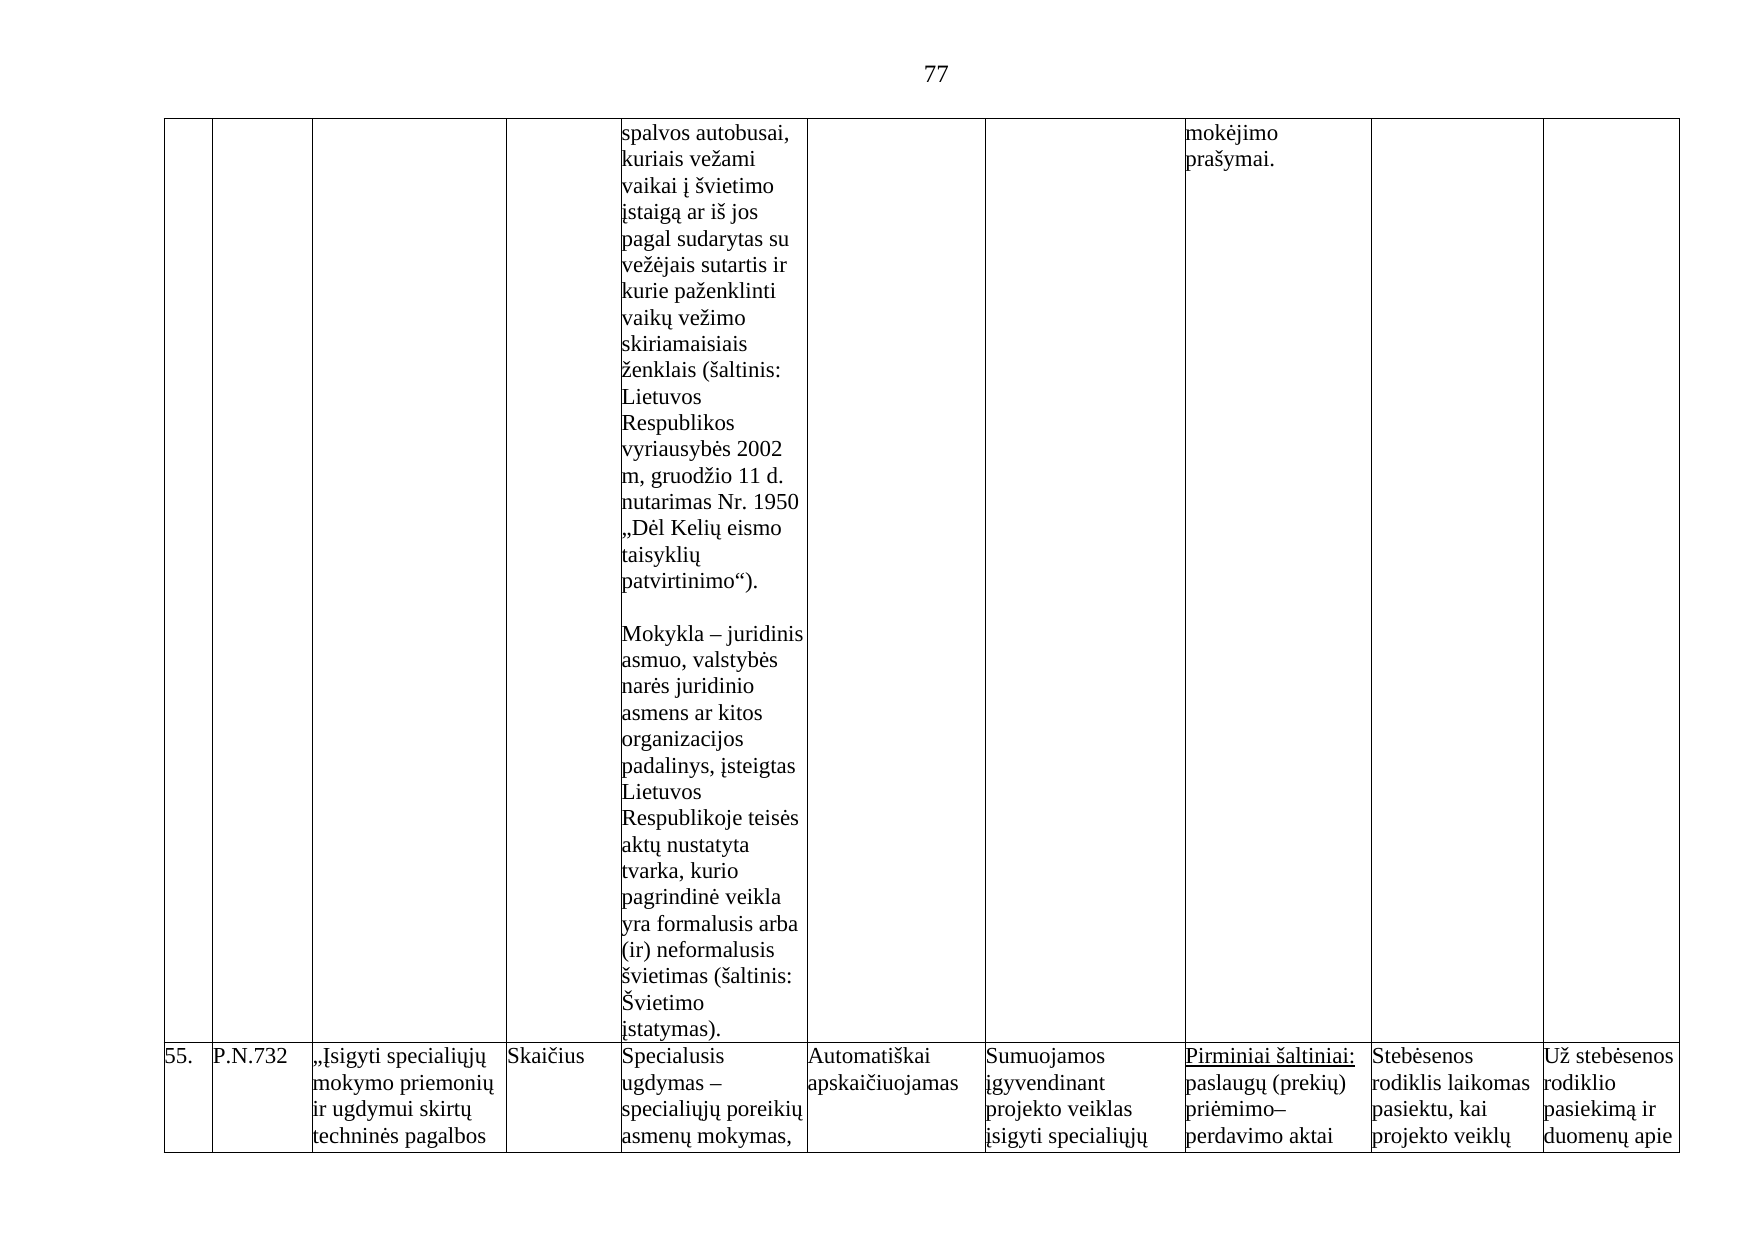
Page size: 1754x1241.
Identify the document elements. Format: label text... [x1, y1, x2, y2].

table_cell Sumuojamos įgyvendinant projekto veiklas įsigyti specialiųjų [986, 1043, 1185, 1152]
table_cell [507, 119, 621, 1042]
table_cell Specialusis ugdymas – specialiųjų poreikių asmenų mokymas, [622, 1043, 807, 1152]
table_cell mokėjimo prašymai. [1186, 119, 1371, 1042]
table_cell 55. [165, 1043, 212, 1152]
table_cell [313, 119, 506, 1042]
table_cell [1372, 119, 1543, 1042]
table_cell [213, 119, 312, 1042]
table_cell [1544, 119, 1679, 1042]
table_cell Skaičius [507, 1043, 621, 1152]
table_cell Automatiškai apskaičiuojamas [808, 1043, 985, 1152]
table_cell [808, 119, 985, 1042]
table_cell [986, 119, 1185, 1042]
table_cell Pirminiai šaltiniai: paslaugų (prekių) priėmimo–perdavimo aktai [1186, 1043, 1371, 1152]
table_cell Už stebėsenos rodiklio pasiekimą ir duomenų apie [1544, 1043, 1679, 1152]
table_cell Stebėsenos rodiklis laikomas pasiektu, kai projekto veiklų [1372, 1043, 1543, 1152]
table_cell [165, 119, 212, 1042]
table_cell spalvos autobusai, kuriais vežami vaikai į švietimo įstaigą ar iš jos pagal sudarytas su vežėjais sutartis ir kurie paženklinti vaikų vežimo skiriamaisiais ženklais (šaltinis: Lietuvos Respublikos vyriausybės 2002 m, gruodžio 11 d. nutarimas Nr. 1950 „Dėl Kelių eismo taisyklių patvirtinimo“). Mokykla – juridinis asmuo, valstybės narės juridinio asmens ar kitos organizacijos padalinys, įsteigtas Lietuvos Respublikoje teisės aktų nustatyta tvarka, kurio pagrindinė veikla yra formalusis arba (ir) neformalusis švietimas (šaltinis: Švietimo įstatymas). [622, 119, 807, 1042]
table_cell P.N.732 [213, 1043, 312, 1152]
table_cell „Įsigyti specialiųjų mokymo priemonių ir ugdymui skirtų techninės pagalbos [313, 1043, 506, 1152]
